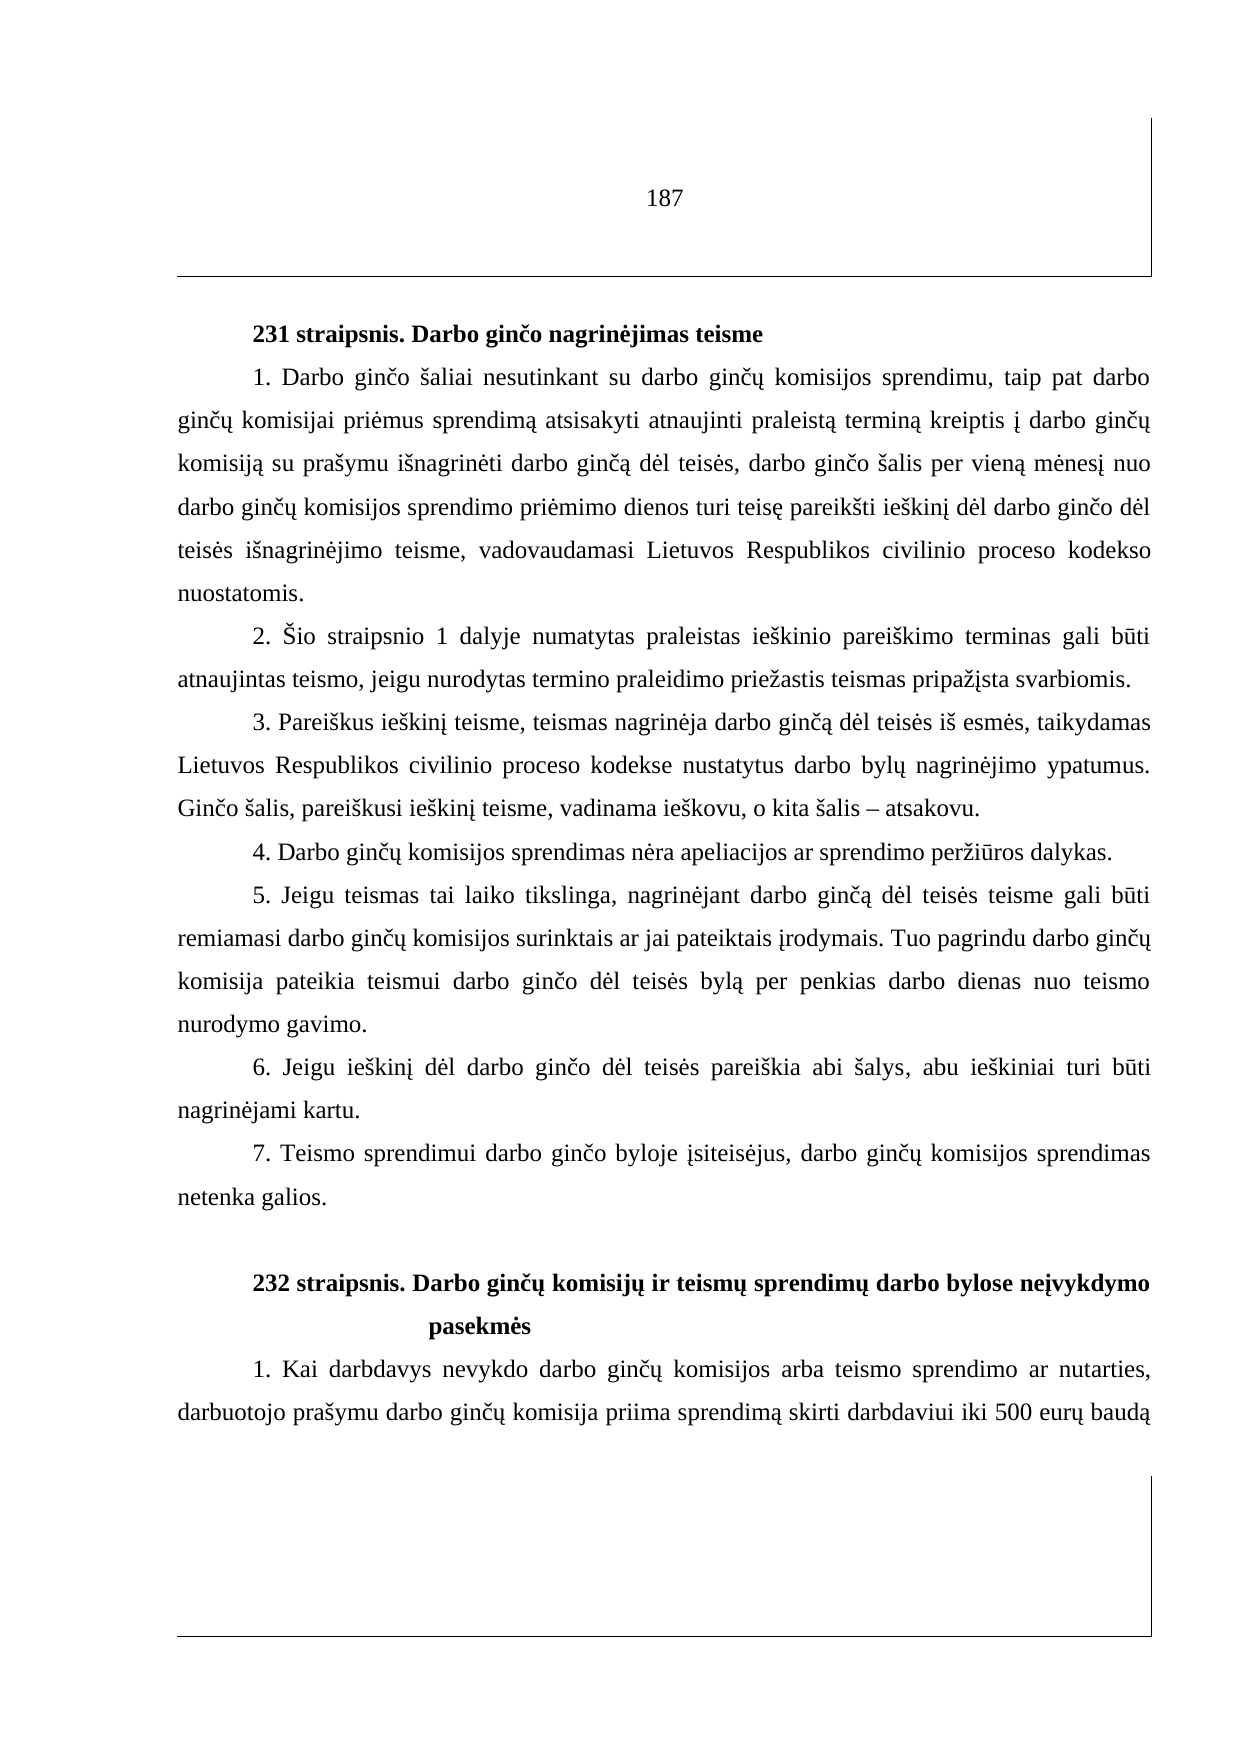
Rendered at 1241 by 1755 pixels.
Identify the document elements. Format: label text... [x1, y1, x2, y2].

text 7. Teismo sprendimui darbo ginčo byloje įsiteisėjus, darbo ginčų komisijos sprendimas netenka galios. [177, 1138, 1152, 1210]
text 4. Darbo ginčų komisijos sprendimas nėra apeliacijos ar sprendimo peržiūros dalykas. [177, 837, 1152, 865]
text 2. Šio straipsnio 1 dalyje numatytas praleistas ieškinio pareiškimo terminas gali būti atnaujintas teismo, jeigu nurodytas termino praleidimo priežastis teismas pripažįsta svarbiomis. [177, 621, 1152, 693]
text 5. Jeigu teismas tai laiko tikslinga, nagrinėjant darbo ginčą dėl teisės teisme gali būti remiamasi darbo ginčų komisijos surinktais ar jai pateiktais įrodymais. Tuo pagrindu darbo ginčų komisija pateikia teismui darbo ginčo dėl teisės bylą per penkias darbo dienas nuo teismo nurodymo gavimo. [177, 880, 1152, 1038]
subtitle 232 straipsnis. Darbo ginčų komisijų ir teismų sprendimų darbo bylose neįvykdymo pasekmės [252, 1268, 1152, 1340]
text 1. Darbo ginčo šaliai nesutinkant su darbo ginčų komisijos sprendimu, taip pat darbo ginčų komisijai priėmus sprendimą atsisakyti atnaujinti praleistą terminą kreiptis į darbo ginčų komisiją su prašymu išnagrinėti darbo ginčą dėl teisės, darbo ginčo šalis per vieną mėnesį nuo darbo ginčų komisijos sprendimo priėmimo dienos turi teisę pareikšti ieškinį dėl darbo ginčo dėl teisės išnagrinėjimo teisme, vadovaudamasi Lietuvos Respublikos civilinio proceso kodekso nuostatomis. [177, 362, 1152, 607]
text 1. Kai darbdavys nevykdo darbo ginčų komisijos arba teismo sprendimo ar nutarties, darbuotojo prašymu darbo ginčų komisija priima sprendimą skirti darbdaviui iki 500 eurų baudą [177, 1354, 1152, 1426]
text 6. Jeigu ieškinį dėl darbo ginčo dėl teisės pareiškia abi šalys, abu ieškiniai turi būti nagrinėjami kartu. [177, 1052, 1152, 1124]
subtitle 231 straipsnis. Darbo ginčo nagrinėjimas teisme [177, 319, 1152, 348]
text 3. Pareiškus ieškinį teisme, teismas nagrinėja darbo ginčą dėl teisės iš esmės, taikydamas Lietuvos Respublikos civilinio proceso kodekse nustatytus darbo bylų nagrinėjimo ypatumus. Ginčo šalis, pareiškusi ieškinį teisme, vadinama ieškovu, o kita šalis – atsakovu. [177, 707, 1152, 822]
